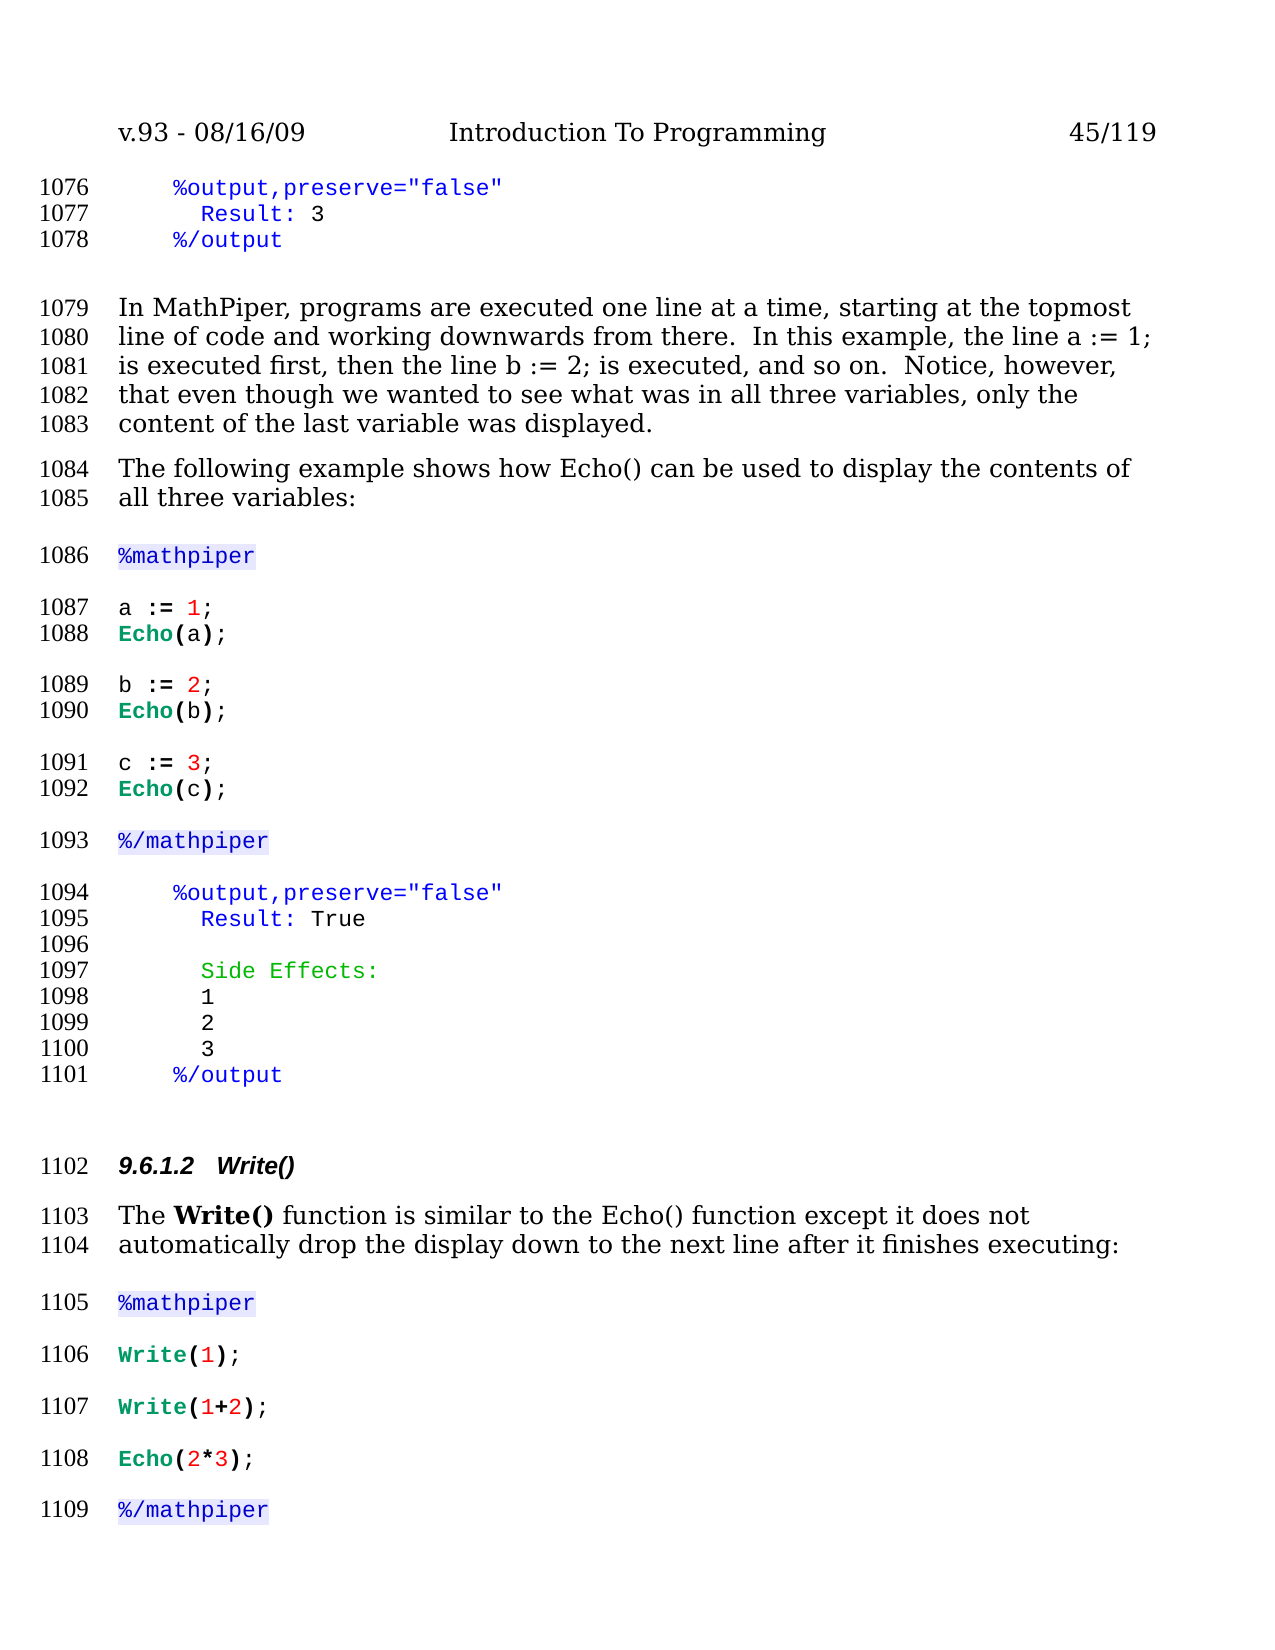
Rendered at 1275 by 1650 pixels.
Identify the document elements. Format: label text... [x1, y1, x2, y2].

text c := 3; [118, 752, 1157, 778]
text %output,preserve="false" [118, 177, 1157, 203]
text %mathpiper [118, 544, 1157, 570]
text Write(1+2); [118, 1395, 1157, 1421]
text In MathPiper, programs are executed one line at a time, starting at the topmost line of code and working downwards from there. In this example, the line a := 1; is executed first, then the line b := 2; is executed, and so on. Notice, however, that even though we wanted to see what was in all three variables, only the content of the last variable was displayed. [118, 293, 1157, 439]
text %/mathpiper [118, 1499, 1157, 1525]
text %/output [118, 1063, 1157, 1089]
text Echo(c); [118, 778, 1157, 803]
text The Write() function is similar to the Echo() function except it does not automatically drop the display down to the next line after it finishes executing: [118, 1201, 1157, 1259]
text Write(1); [118, 1343, 1157, 1369]
text Side Effects: [118, 959, 1157, 985]
text Echo(b); [118, 700, 1157, 726]
text %/mathpiper [118, 829, 1157, 855]
text Result: True [118, 907, 1157, 933]
text 2 [118, 1011, 1157, 1037]
text %output,preserve="false" [118, 881, 1157, 907]
text The following example shows how Echo() can be used to display the contents of all three variables: [118, 454, 1157, 512]
subtitle Write() [118, 1151, 1157, 1180]
text Echo(2*3); [118, 1447, 1157, 1473]
text b := 2; [118, 674, 1157, 700]
text Result: 3 [118, 203, 1157, 229]
text %/output [118, 229, 1157, 254]
text a := 1; [118, 596, 1157, 622]
text 3 [118, 1037, 1157, 1063]
text Echo(a); [118, 622, 1157, 648]
text %mathpiper [118, 1291, 1157, 1317]
text 1 [118, 985, 1157, 1011]
